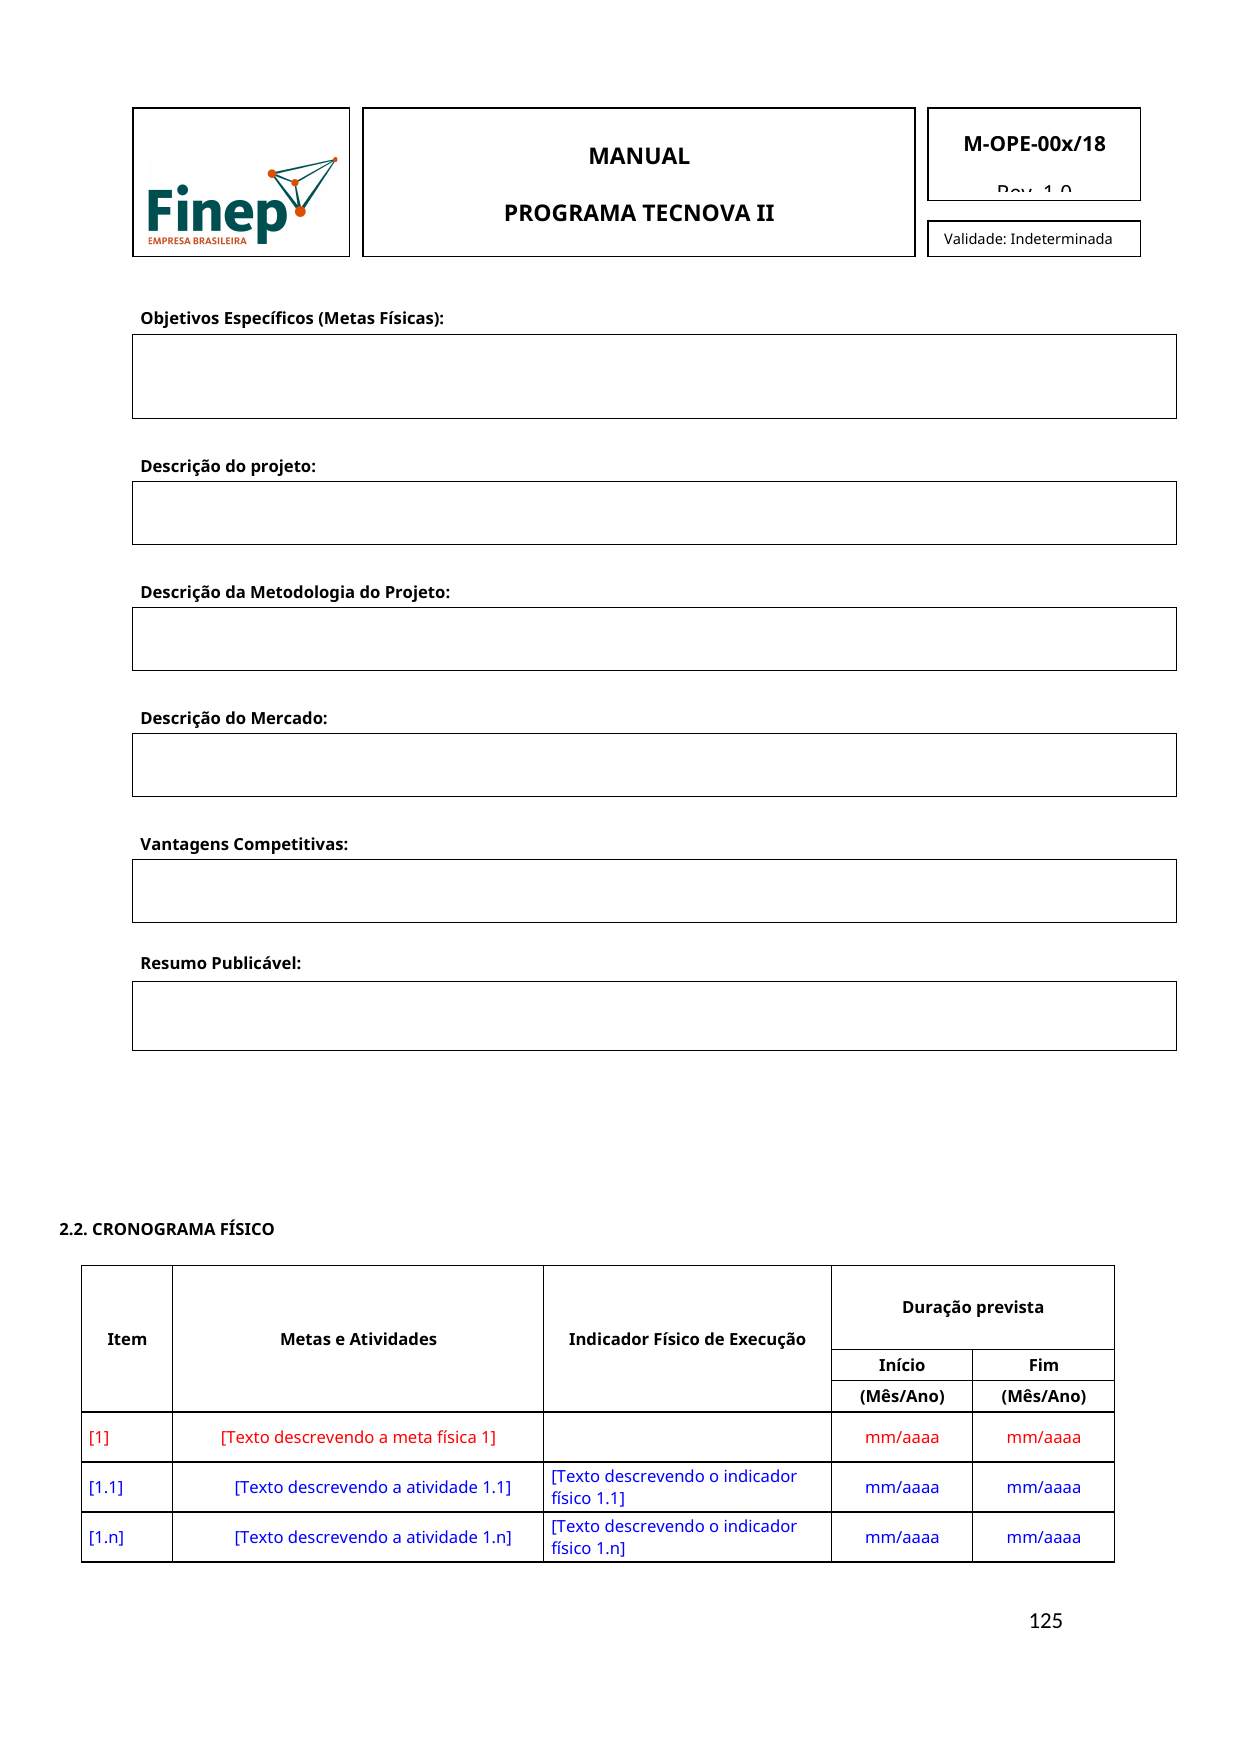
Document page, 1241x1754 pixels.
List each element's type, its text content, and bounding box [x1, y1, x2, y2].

table_cell [173, 1463, 227, 1511]
table_cell [133, 482, 1176, 544]
table_cell [Texto descrevendo o indicador físico 1.1] [544, 1463, 831, 1511]
table_cell [133, 419, 407, 450]
table_cell [817, 828, 910, 859]
table_cell [497, 270, 653, 302]
table_cell [910, 702, 1002, 733]
table_cell [Texto descrevendo a meta física 1] [173, 1413, 543, 1461]
table_cell [653, 671, 817, 702]
table_cell [408, 545, 497, 576]
table_cell [133, 797, 407, 828]
table_cell [408, 671, 497, 702]
table_cell [1002, 576, 1177, 607]
table_cell mm/aaaa [973, 1413, 1114, 1461]
table_cell Descrição do Mercado: [133, 702, 653, 733]
table_cell [497, 797, 653, 828]
table_cell [133, 982, 1176, 1050]
table_cell Descrição do projeto: [133, 450, 653, 481]
table_cell [133, 671, 407, 702]
table_cell [1002, 702, 1177, 733]
table_cell [133, 335, 1176, 418]
table_cell [1002, 828, 1177, 859]
table_header Metas e Atividades [173, 1266, 543, 1411]
table_header Item [82, 1266, 172, 1411]
table_cell [910, 797, 1002, 828]
table_cell [817, 702, 910, 733]
table_cell [910, 270, 1002, 302]
table_cell [1.n] [82, 1513, 172, 1561]
table_cell Início [832, 1350, 972, 1380]
table_cell [910, 419, 1002, 450]
table_cell [408, 419, 497, 450]
table_cell [910, 671, 1002, 702]
table_cell [910, 576, 1002, 607]
table_cell [133, 270, 407, 302]
table_cell (Mês/Ano) [832, 1381, 972, 1411]
table_cell [173, 1513, 227, 1561]
table_cell [133, 734, 1176, 796]
table_cell [910, 450, 1002, 481]
table_cell [133, 545, 407, 576]
table_cell [653, 270, 817, 302]
table_cell [653, 797, 817, 828]
table_cell [1002, 419, 1177, 450]
text 2.2. CRONOGRAMA FÍSICO [59, 1218, 1063, 1240]
table_cell mm/aaaa [973, 1513, 1114, 1561]
table_cell [133, 1051, 1177, 1165]
table_cell [910, 545, 1002, 576]
table_cell [133, 608, 1176, 670]
table_cell Vantagens Competitivas: [133, 828, 653, 859]
table_cell [Texto descrevendo a atividade 1.1] [227, 1463, 543, 1511]
table_cell [Texto descrevendo o indicador físico 1.n] [544, 1513, 831, 1561]
table_cell [1002, 671, 1177, 702]
table_cell Fim [973, 1350, 1114, 1380]
table_cell [497, 671, 653, 702]
table_cell [817, 270, 910, 302]
table_cell (Mês/Ano) [973, 1381, 1114, 1411]
table_cell mm/aaaa [832, 1463, 972, 1511]
table_cell [Texto descrevendo a atividade 1.n] [227, 1513, 543, 1561]
table_cell [497, 545, 653, 576]
table_cell [910, 828, 1002, 859]
table_cell [653, 419, 817, 450]
table_cell [1002, 450, 1177, 481]
table_cell [817, 797, 910, 828]
table_header Duração prevista [832, 1266, 1114, 1349]
table_cell [653, 450, 817, 481]
table_cell mm/aaaa [832, 1413, 972, 1461]
table_cell [817, 545, 910, 576]
table_cell [653, 576, 817, 607]
table_cell [133, 860, 1176, 922]
table_cell [1002, 270, 1177, 302]
table_cell mm/aaaa [832, 1513, 972, 1561]
table_header Indicador Físico de Execução [544, 1266, 831, 1411]
table_cell [497, 419, 653, 450]
table_cell [408, 270, 497, 302]
table_cell [1002, 545, 1177, 576]
table_cell [1.1] [82, 1463, 172, 1511]
table_cell Resumo Publicável: [133, 923, 1177, 981]
table_cell [817, 419, 910, 450]
table_cell [817, 450, 910, 481]
table_cell [1002, 797, 1177, 828]
table_cell [653, 545, 817, 576]
table_cell [408, 797, 497, 828]
table_cell mm/aaaa [973, 1463, 1114, 1511]
table_cell [817, 671, 910, 702]
table_cell [653, 702, 817, 733]
table_cell Descrição da Metodologia do Projeto: [133, 576, 653, 607]
table_cell [544, 1413, 831, 1461]
table_cell Objetivos Específicos (Metas Físicas): [133, 302, 1177, 333]
table_cell [653, 828, 817, 859]
table_cell [1] [82, 1413, 172, 1461]
table_cell [817, 576, 910, 607]
